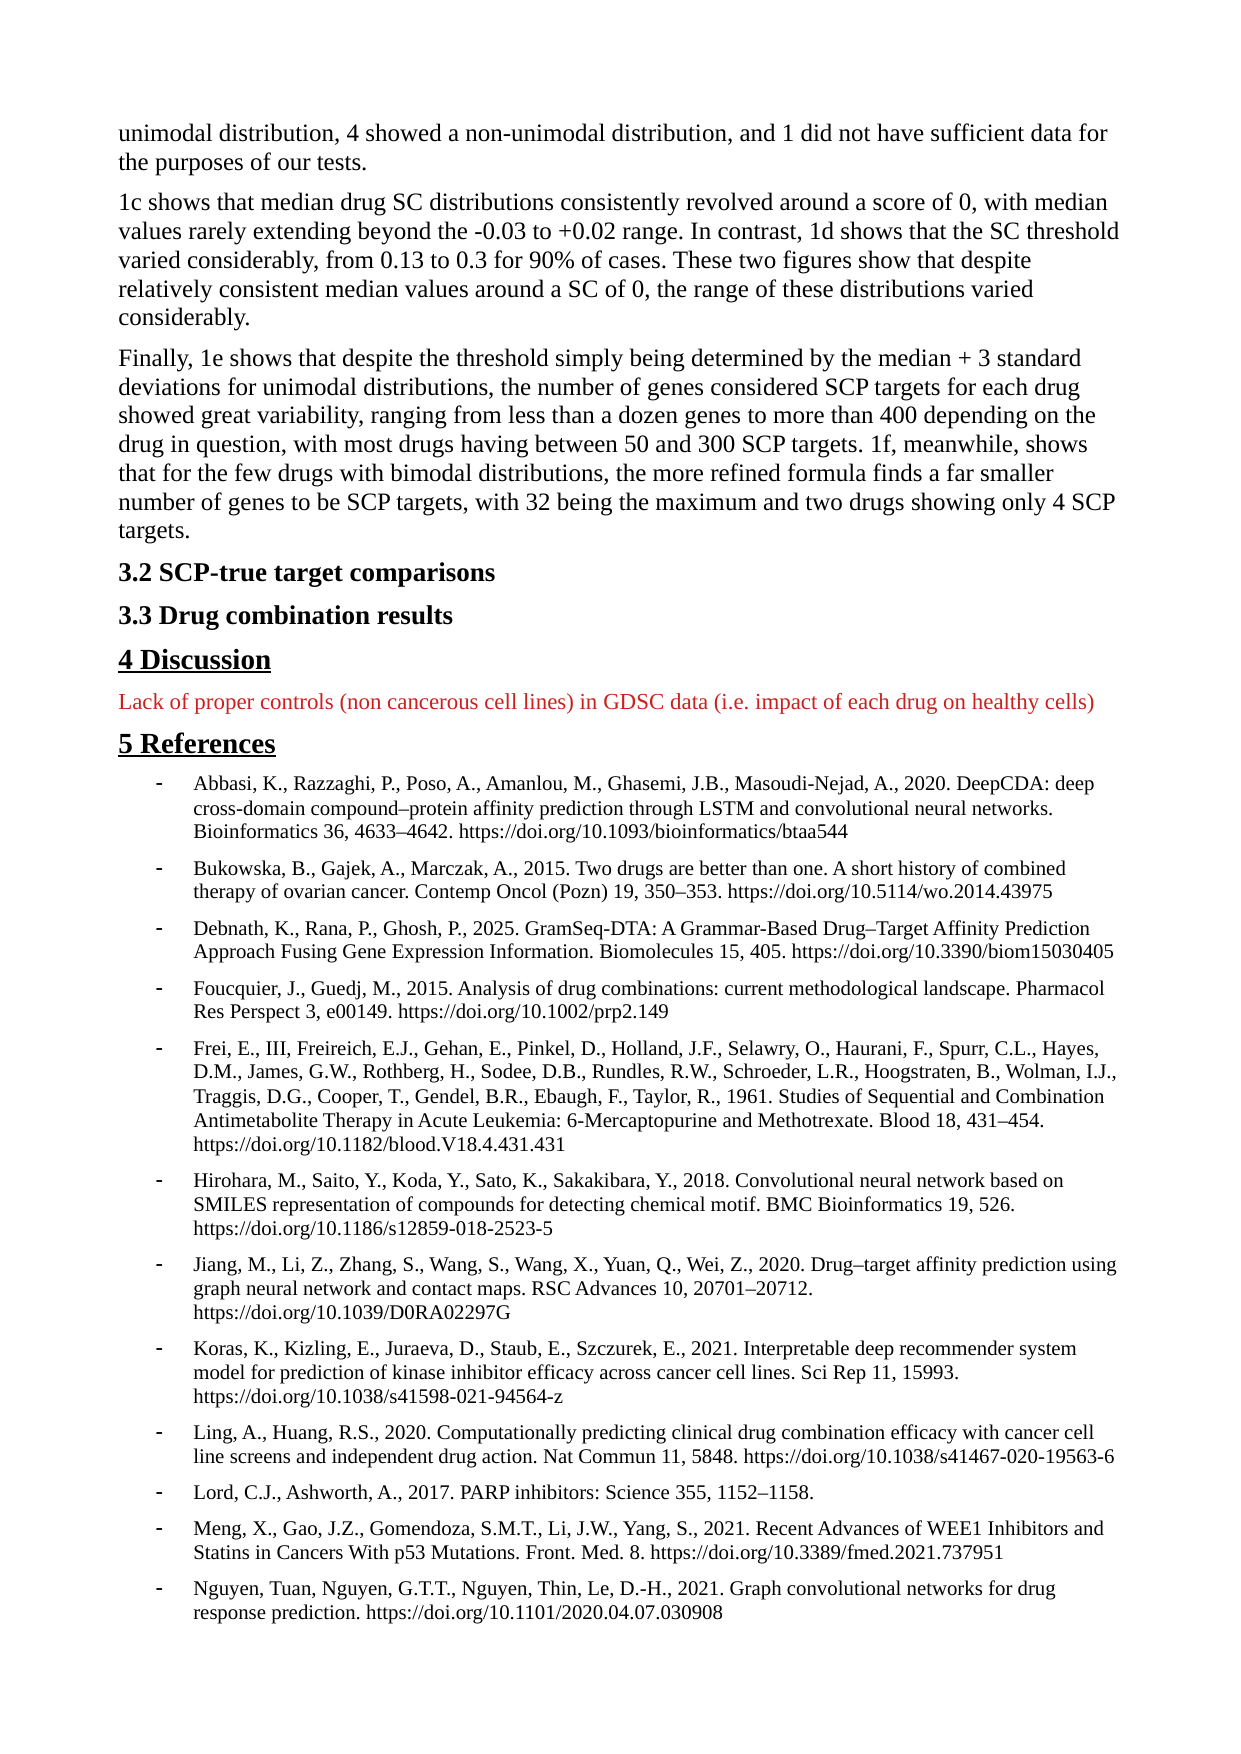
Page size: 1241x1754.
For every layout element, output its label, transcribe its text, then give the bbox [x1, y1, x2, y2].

text 1c shows that median drug SC distributions consistently revolved around a score of 0, with median values rarely extending beyond the -0.03 to +0.02 range. In contrast, 1d shows that the SC threshold varied considerably, from 0.13 to 0.3 for 90% of cases. These two figures show that despite relatively consistent median values around a SC of 0, the range of these distributions varied considerably. [118, 187, 1122, 331]
list Bukowska, B., Gajek, A., Marczak, A., 2015. Two drugs are better than one. A short history of combined therapy of ovarian cancer. Contemp Oncol (Pozn) 19, 350–353. https://doi.org/10.5114/wo.2014.43975 [156, 855, 1122, 903]
list Abbasi, K., Razzaghi, P., Poso, A., Amanlou, M., Ghasemi, J.B., Masoudi-Nejad, A., 2020. DeepCDA: deep cross-domain compound–protein affinity prediction through LSTM and convolutional neural networks. Bioinformatics 36, 4633–4642. https://doi.org/10.1093/bioinformatics/btaa544 [156, 771, 1122, 843]
list Koras, K., Kizling, E., Juraeva, D., Staub, E., Szczurek, E., 2021. Interpretable deep recommender system model for prediction of kinase inhibitor efficacy across cancer cell lines. Sci Rep 11, 15993. https://doi.org/10.1038/s41598-021-94564-z [156, 1336, 1122, 1408]
list Debnath, K., Rana, P., Ghosh, P., 2025. GramSeq-DTA: A Grammar-Based Drug–Target Affinity Prediction Approach Fusing Gene Expression Information. Biomolecules 15, 405. https://doi.org/10.3390/biom15030405 [156, 915, 1122, 963]
text 4 Discussion [118, 642, 1122, 676]
text Finally, 1e shows that despite the threshold simply being determined by the median + 3 standard deviations for unimodal distributions, the number of genes considered SCP targets for each drug showed great variability, ranging from less than a dozen genes to more than 400 depending on the drug in question, with most drugs having between 50 and 300 SCP targets. 1f, meanwhile, shows that for the few drugs with bimodal distributions, the more refined formula finds a far smaller number of genes to be SCP targets, with 32 being the maximum and two drugs showing only 4 SCP targets. [118, 343, 1122, 544]
text 3.2 SCP-true target comparisons [118, 556, 1122, 587]
list Jiang, M., Li, Z., Zhang, S., Wang, S., Wang, X., Yuan, Q., Wei, Z., 2020. Drug–target affinity prediction using graph neural network and contact maps. RSC Advances 10, 20701–20712. https://doi.org/10.1039/D0RA02297G [156, 1252, 1122, 1324]
list Frei, E., III, Freireich, E.J., Gehan, E., Pinkel, D., Holland, J.F., Selawry, O., Haurani, F., Spurr, C.L., Hayes, D.M., James, G.W., Rothberg, H., Sodee, D.B., Rundles, R.W., Schroeder, L.R., Hoogstraten, B., Wolman, I.J., Traggis, D.G., Cooper, T., Gendel, B.R., Ebaugh, F., Taylor, R., 1961. Studies of Sequential and Combination Antimetabolite Therapy in Acute Leukemia: 6-Mercaptopurine and Methotrexate. Blood 18, 431–454. https://doi.org/10.1182/blood.V18.4.431.431 [156, 1035, 1122, 1156]
text Lack of proper controls (non cancerous cell lines) in GDSC data (i.e. impact of each drug on healthy cells) [118, 688, 1122, 714]
text 5 References [118, 726, 1122, 759]
text unimodal distribution, 4 showed a non-unimodal distribution, and 1 did not have sufficient data for the purposes of our tests. [118, 118, 1122, 176]
text 3.3 Drug combination results [118, 599, 1122, 630]
list Nguyen, Tuan, Nguyen, G.T.T., Nguyen, Thin, Le, D.-H., 2021. Graph convolutional networks for drug response prediction. https://doi.org/10.1101/2020.04.07.030908 [156, 1576, 1122, 1624]
list Hirohara, M., Saito, Y., Koda, Y., Sato, K., Sakakibara, Y., 2018. Convolutional neural network based on SMILES representation of compounds for detecting chemical motif. BMC Bioinformatics 19, 526. https://doi.org/10.1186/s12859-018-2523-5 [156, 1168, 1122, 1240]
list Foucquier, J., Guedj, M., 2015. Analysis of drug combinations: current methodological landscape. Pharmacol Res Perspect 3, e00149. https://doi.org/10.1002/prp2.149 [156, 975, 1122, 1023]
list Lord, C.J., Ashworth, A., 2017. PARP inhibitors: Science 355, 1152–1158. [156, 1480, 1122, 1504]
list Ling, A., Huang, R.S., 2020. Computationally predicting clinical drug combination efficacy with cancer cell line screens and independent drug action. Nat Commun 11, 5848. https://doi.org/10.1038/s41467-020-19563-6 [156, 1420, 1122, 1468]
list Meng, X., Gao, J.Z., Gomendoza, S.M.T., Li, J.W., Yang, S., 2021. Recent Advances of WEE1 Inhibitors and Statins in Cancers With p53 Mutations. Front. Med. 8. https://doi.org/10.3389/fmed.2021.737951 [156, 1516, 1122, 1564]
